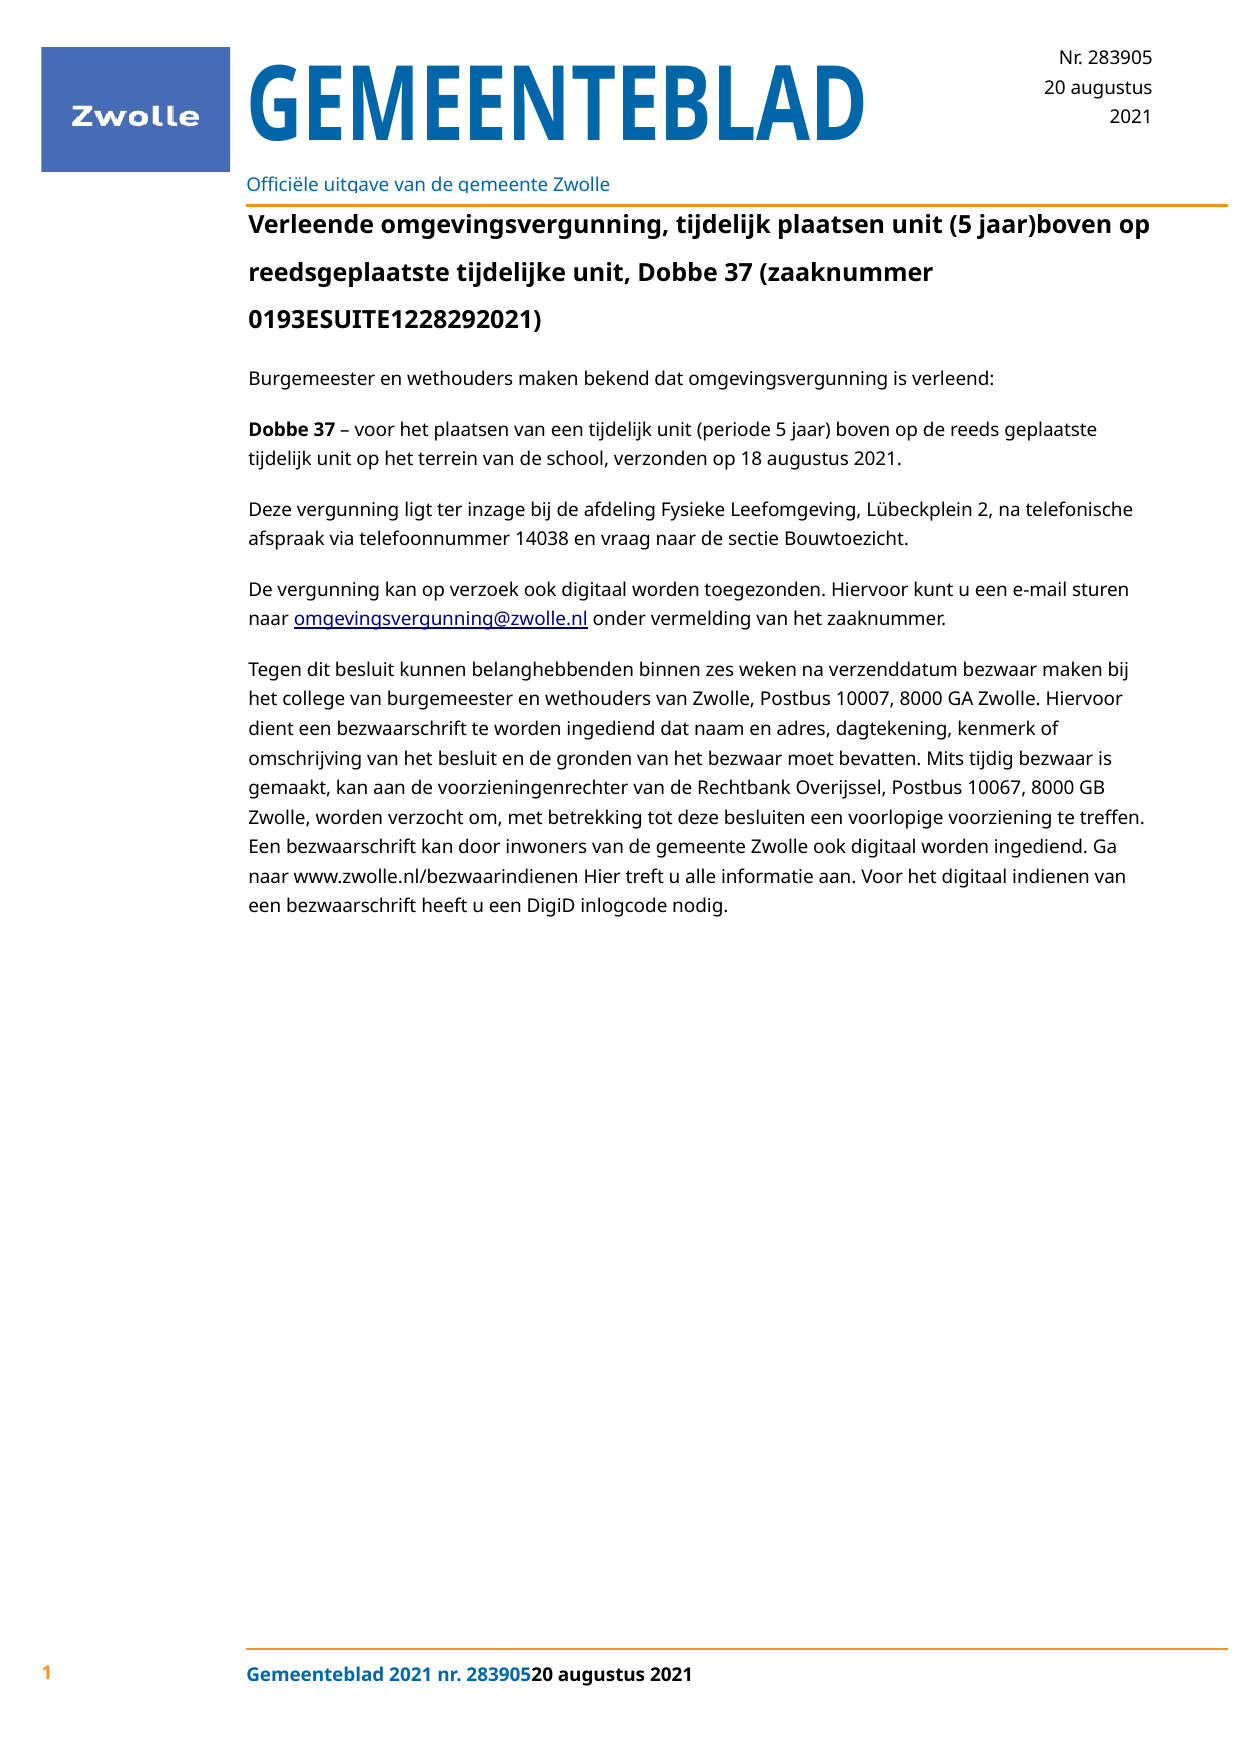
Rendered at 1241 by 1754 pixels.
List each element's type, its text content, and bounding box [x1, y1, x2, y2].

text Burgemeester en wethouders maken bekend dat omgevingsvergunning is verleend: [248, 366, 1152, 391]
text Deze vergunning ligt ter inzage bij de afdeling Fysieke Leefomgeving, Lübeckplein 2, na telefonische afspraak via telefoonnummer 14038 en vraag naar de sectie Bouwtoezicht. [248, 496, 1152, 551]
picture [41, 47, 231, 172]
text De vergunning kan op verzoek ook digitaal worden toegezonden. Hiervoor kunt u een e-mail sturen naar omgevingsvergunning@zwolle.nl onder vermelding van het zaaknummer. [248, 576, 1152, 631]
text Dobbe 37 – voor het plaatsen van een tijdelijk unit (periode 5 jaar) boven op de reeds geplaatste tijdelijk unit op het terrein van de school, verzonden op 18 augustus 2021. [248, 416, 1152, 471]
text Tegen dit besluit kunnen belanghebbenden binnen zes weken na verzenddatum bezwaar maken bij het college van burgemeester en wethouders van Zwolle, Postbus 10007, 8000 GA Zwolle. Hiervoor dient een bezwaarschrift te worden ingediend dat naam en adres, dagtekening, kenmerk of omschrijving van het besluit en de gronden van het bezwaar moet bevatten. Mits tijdig bezwaar is gemaakt, kan aan de voorzieningenrechter van de Rechtbank Overijssel, Postbus 10067, 8000 GB Zwolle, worden verzocht om, met betrekking tot deze besluiten een voorlopige voorziening te treffen. Een bezwaarschrift kan door inwoners van de gemeente Zwolle ook digitaal worden ingediend. Ga naar www.zwolle.nl/bezwaarindienen Hier treft u alle informatie aan. Voor het digitaal indienen van een bezwaarschrift heeft u een DigiD inlogcode nodig. [248, 656, 1152, 918]
text Verleende omgevingsvergunning, tijdelijk plaatsen unit (5 jaar)boven op reedsgeplaatste tijdelijke unit, Dobbe 37 (zaaknummer 0193ESUITE1228292021) [248, 207, 1152, 336]
